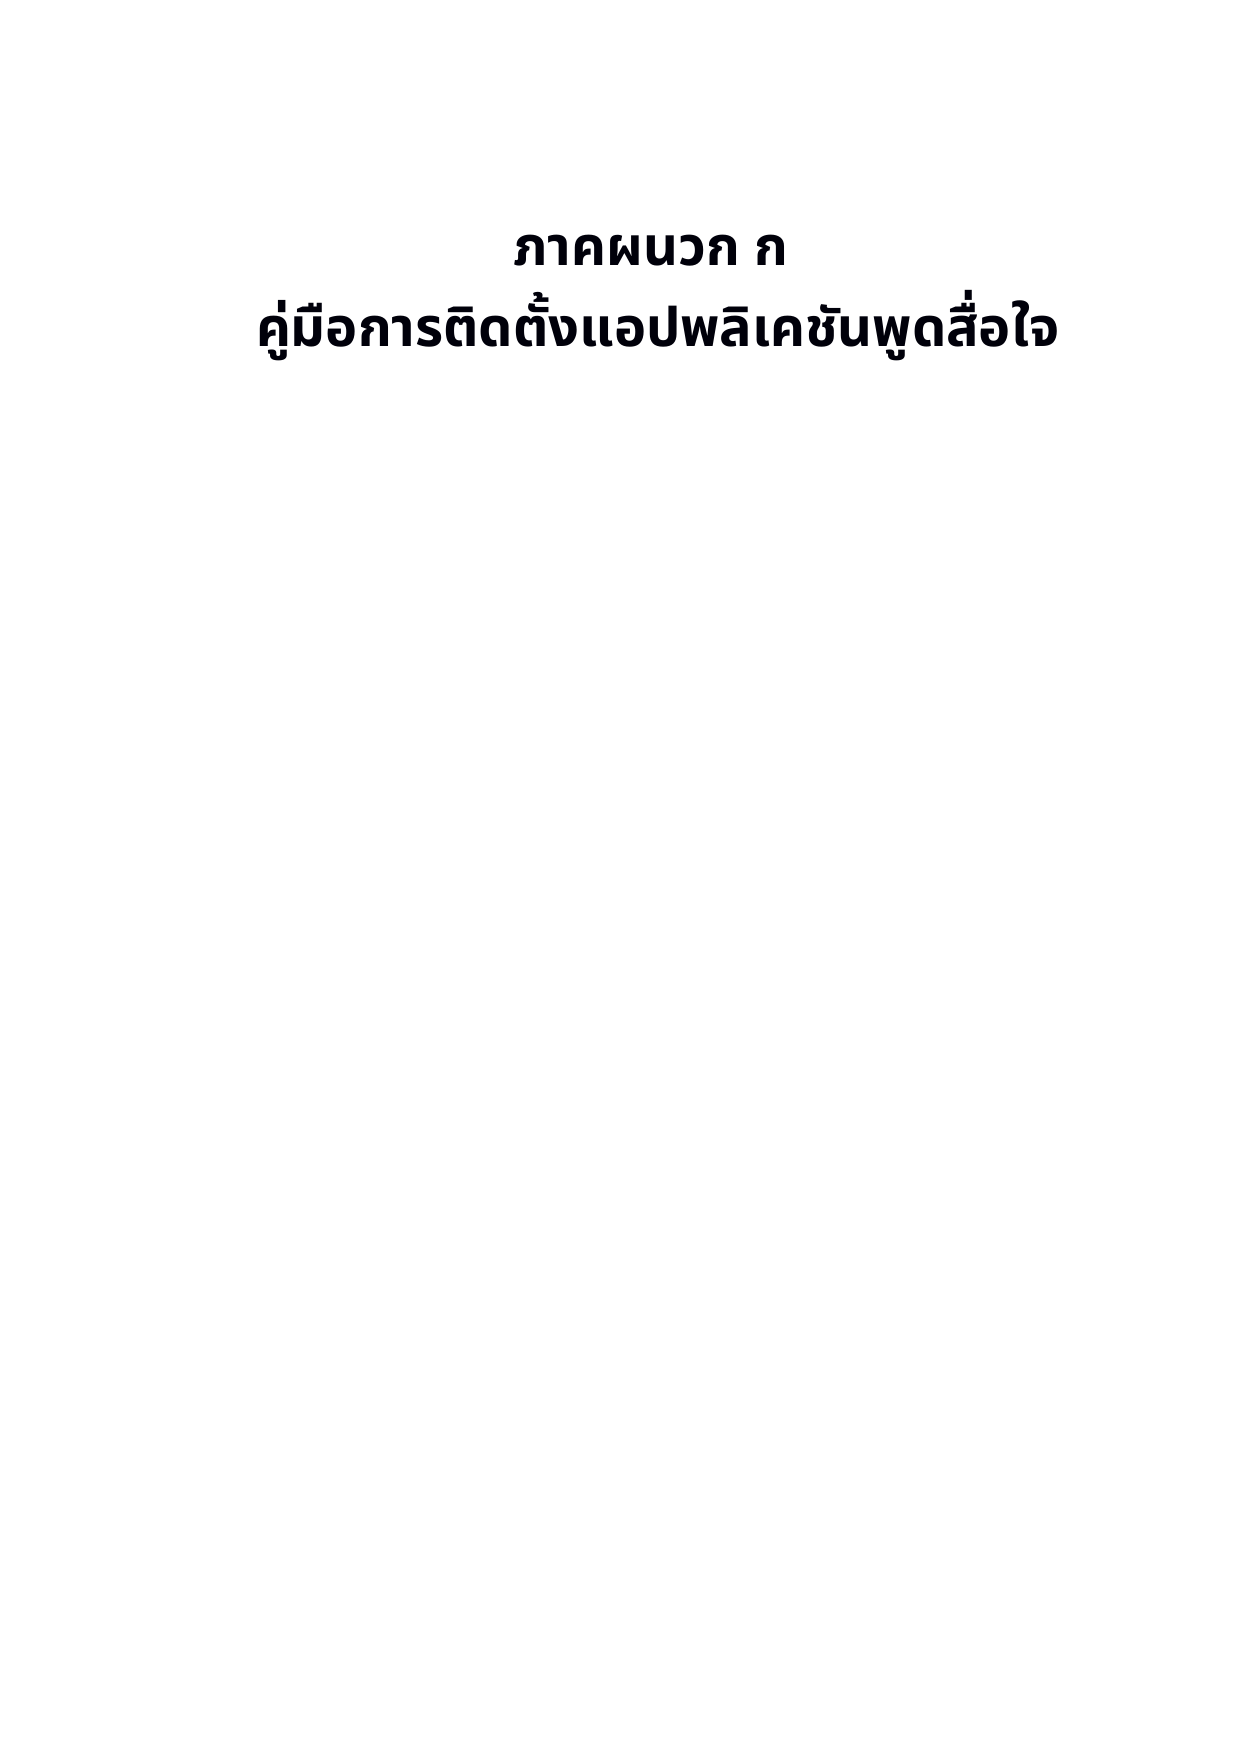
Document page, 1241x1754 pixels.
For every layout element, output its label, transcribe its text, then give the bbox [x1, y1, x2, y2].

subtitle ภาคผนวก ก [225, 207, 1090, 289]
subtitle คู่มือการติดตั้งแอปพลิเคชันพูดสื่อใจ [225, 289, 1090, 371]
